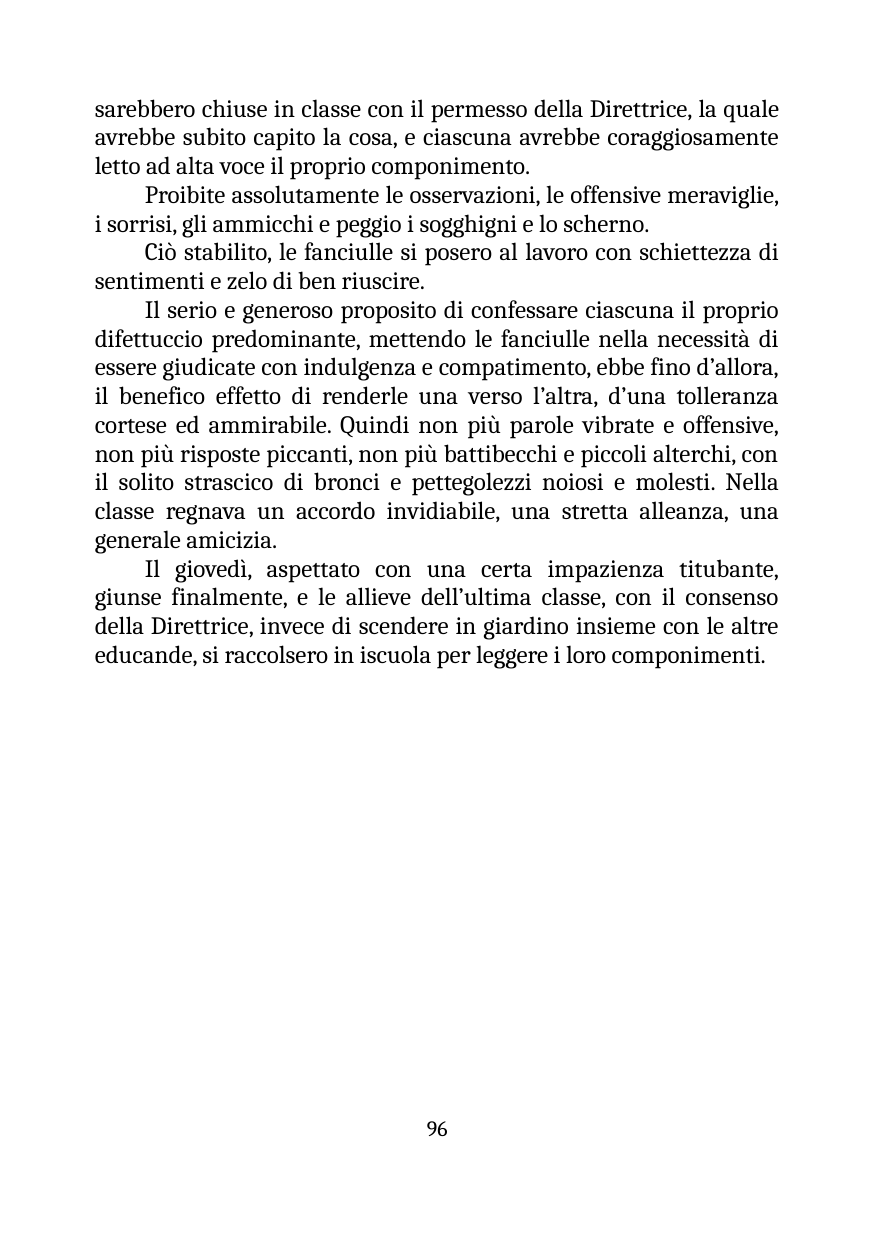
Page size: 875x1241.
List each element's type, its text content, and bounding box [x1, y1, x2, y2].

text sarebbero chiuse in classe con il permesso della Direttrice, la quale avrebbe subito capito la cosa, e ciascuna avrebbe coraggiosamente letto ad alta voce il proprio componimento. [94, 94, 779, 181]
text Il serio e generoso proposito di confessare ciascuna il proprio difettuccio predominante, mettendo le fanciulle nella necessità di essere giudicate con indulgenza e compatimento, ebbe fino d’allora, il benefico effetto di renderle una verso l’altra, d’una tolleranza cortese ed ammirabile. Quindi non più parole vibrate e offensive, non più risposte piccanti, non più battibecchi e piccoli alterchi, con il solito strascico di bronci e pettegolezzi noiosi e molesti. Nella classe regnava un accordo invidiabile, una stretta alleanza, una generale amicizia. [94, 296, 779, 554]
text Il giovedì, aspettato con una certa impazienza titubante, giunse finalmente, e le allieve dell’ultima classe, con il consenso della Direttrice, invece di scendere in giardino insieme con le altre educande, si raccolsero in iscuola per leggere i loro componimenti. [94, 554, 779, 669]
text Ciò stabilito, le fanciulle si posero al lavoro con schiettezza di sentimenti e zelo di ben riuscire. [94, 238, 779, 296]
text Proibite assolutamente le osservazioni, le offensive meraviglie, i sorrisi, gli ammicchi e peggio i sogghigni e lo scherno. [94, 181, 779, 238]
